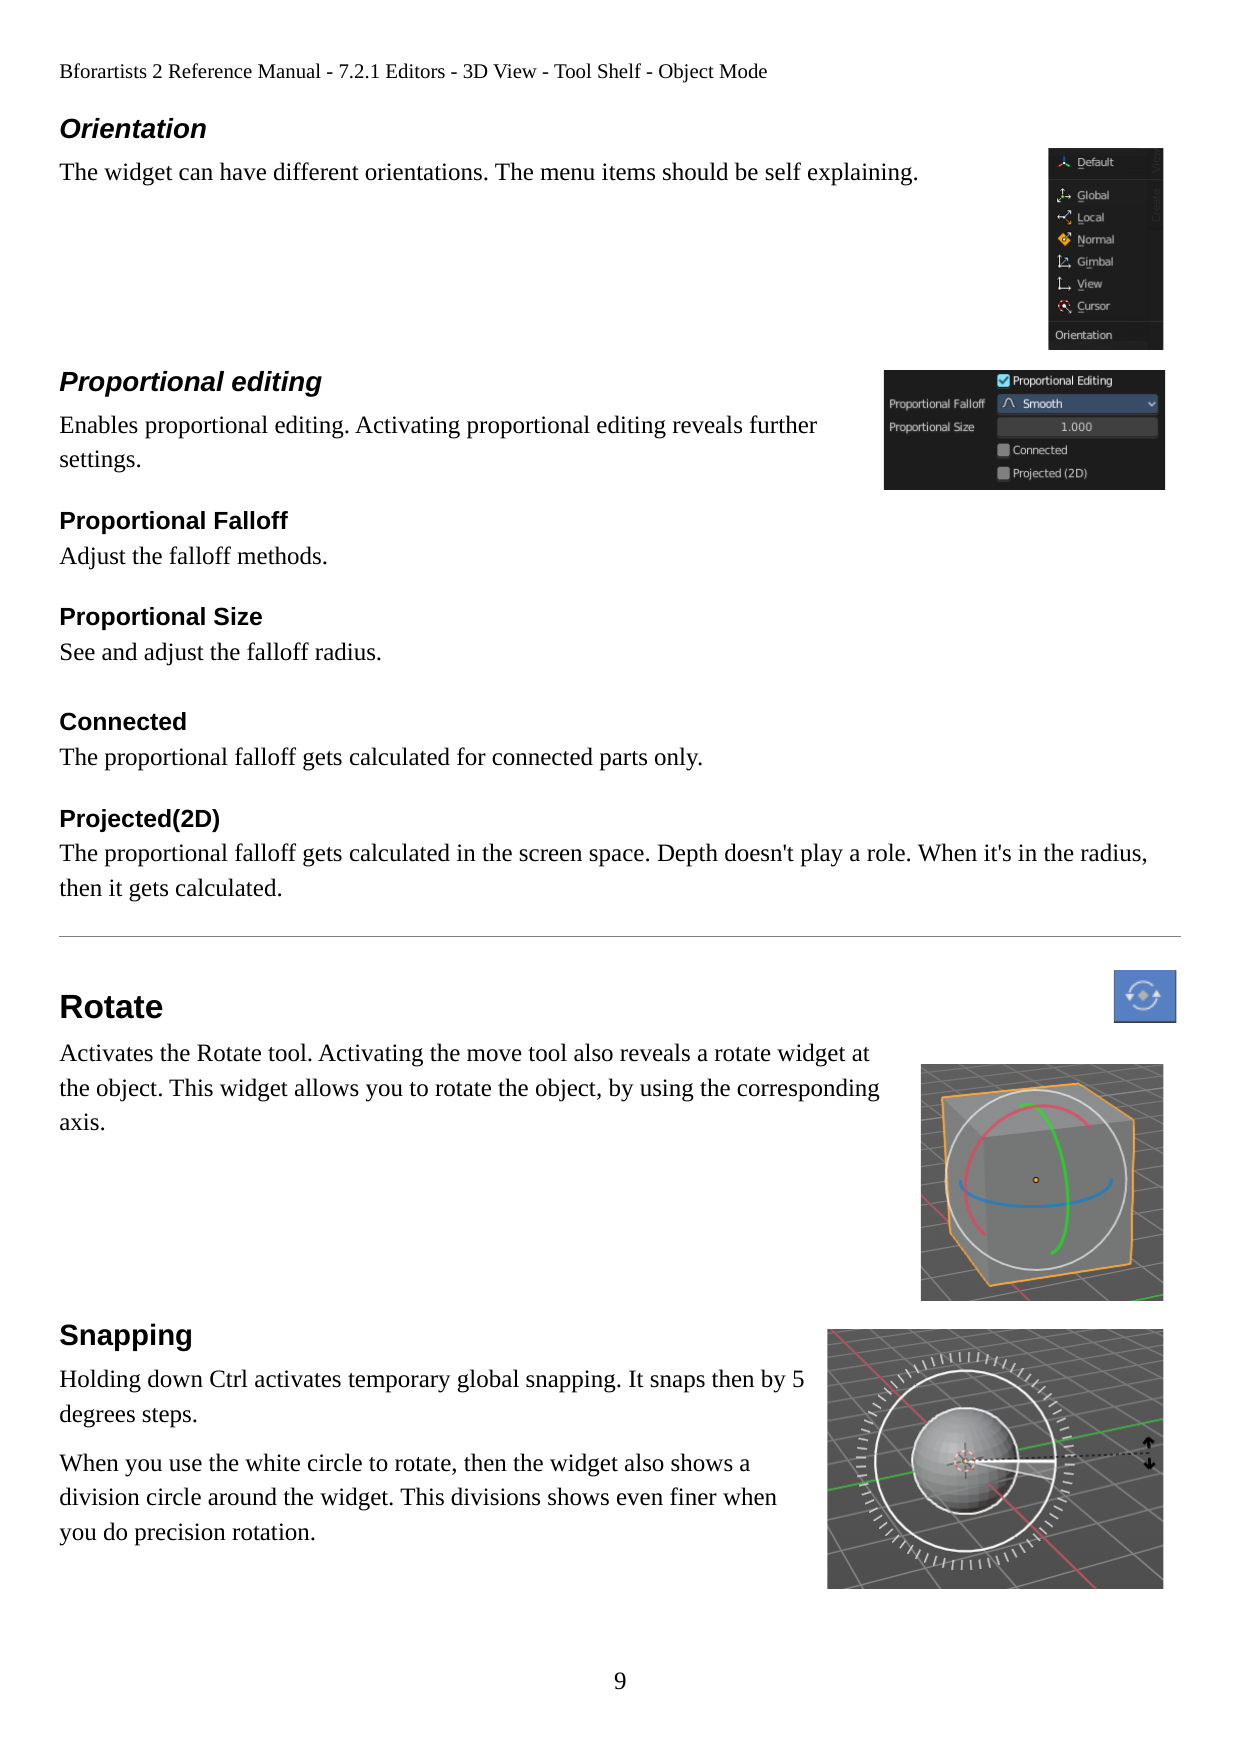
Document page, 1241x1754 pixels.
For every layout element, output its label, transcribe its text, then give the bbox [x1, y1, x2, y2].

text Enables proportional editing. Activating proportional editing reveals further settings. [59, 410, 883, 473]
subtitle Proportional Falloff [59, 506, 1181, 535]
subtitle Rotate [59, 987, 1181, 1026]
subtitle Orientation [59, 113, 1181, 144]
picture [883, 370, 1166, 490]
subtitle Proportional Size [59, 602, 1181, 631]
text Activates the Rotate tool. Activating the move tool also reveals a rotate widget at the object. This widget allows you to rotate the object, by using the corresponding axis. [59, 1038, 1181, 1136]
text The proportional falloff gets calculated for connected parts only. [59, 742, 1181, 771]
text The widget can have different orientations. The menu items should be self explaining. [59, 157, 1048, 186]
text Adjust the falloff methods. [59, 541, 1181, 570]
text The proportional falloff gets calculated in the screen space. Depth doesn't play a role. When it's in the radius, then it gets calculated. [59, 838, 1181, 902]
picture [1113, 970, 1177, 1023]
picture [827, 1329, 1164, 1589]
subtitle Snapping [59, 1318, 1181, 1352]
text Holding down Ctrl activates temporary global snapping. It snaps then by 5 degrees steps. [59, 1364, 827, 1427]
text When you use the white circle to rotate, then the widget also shows a division circle around the widget. This divisions shows even finer when you do precision rotation. [59, 1448, 827, 1545]
subtitle Proportional editing [59, 366, 1181, 398]
picture [1048, 148, 1164, 350]
picture [920, 1064, 1164, 1301]
text See and adjust the falloff radius. [59, 637, 1181, 666]
subtitle Projected(2D) [59, 804, 1181, 832]
subtitle Connected [59, 707, 1181, 736]
